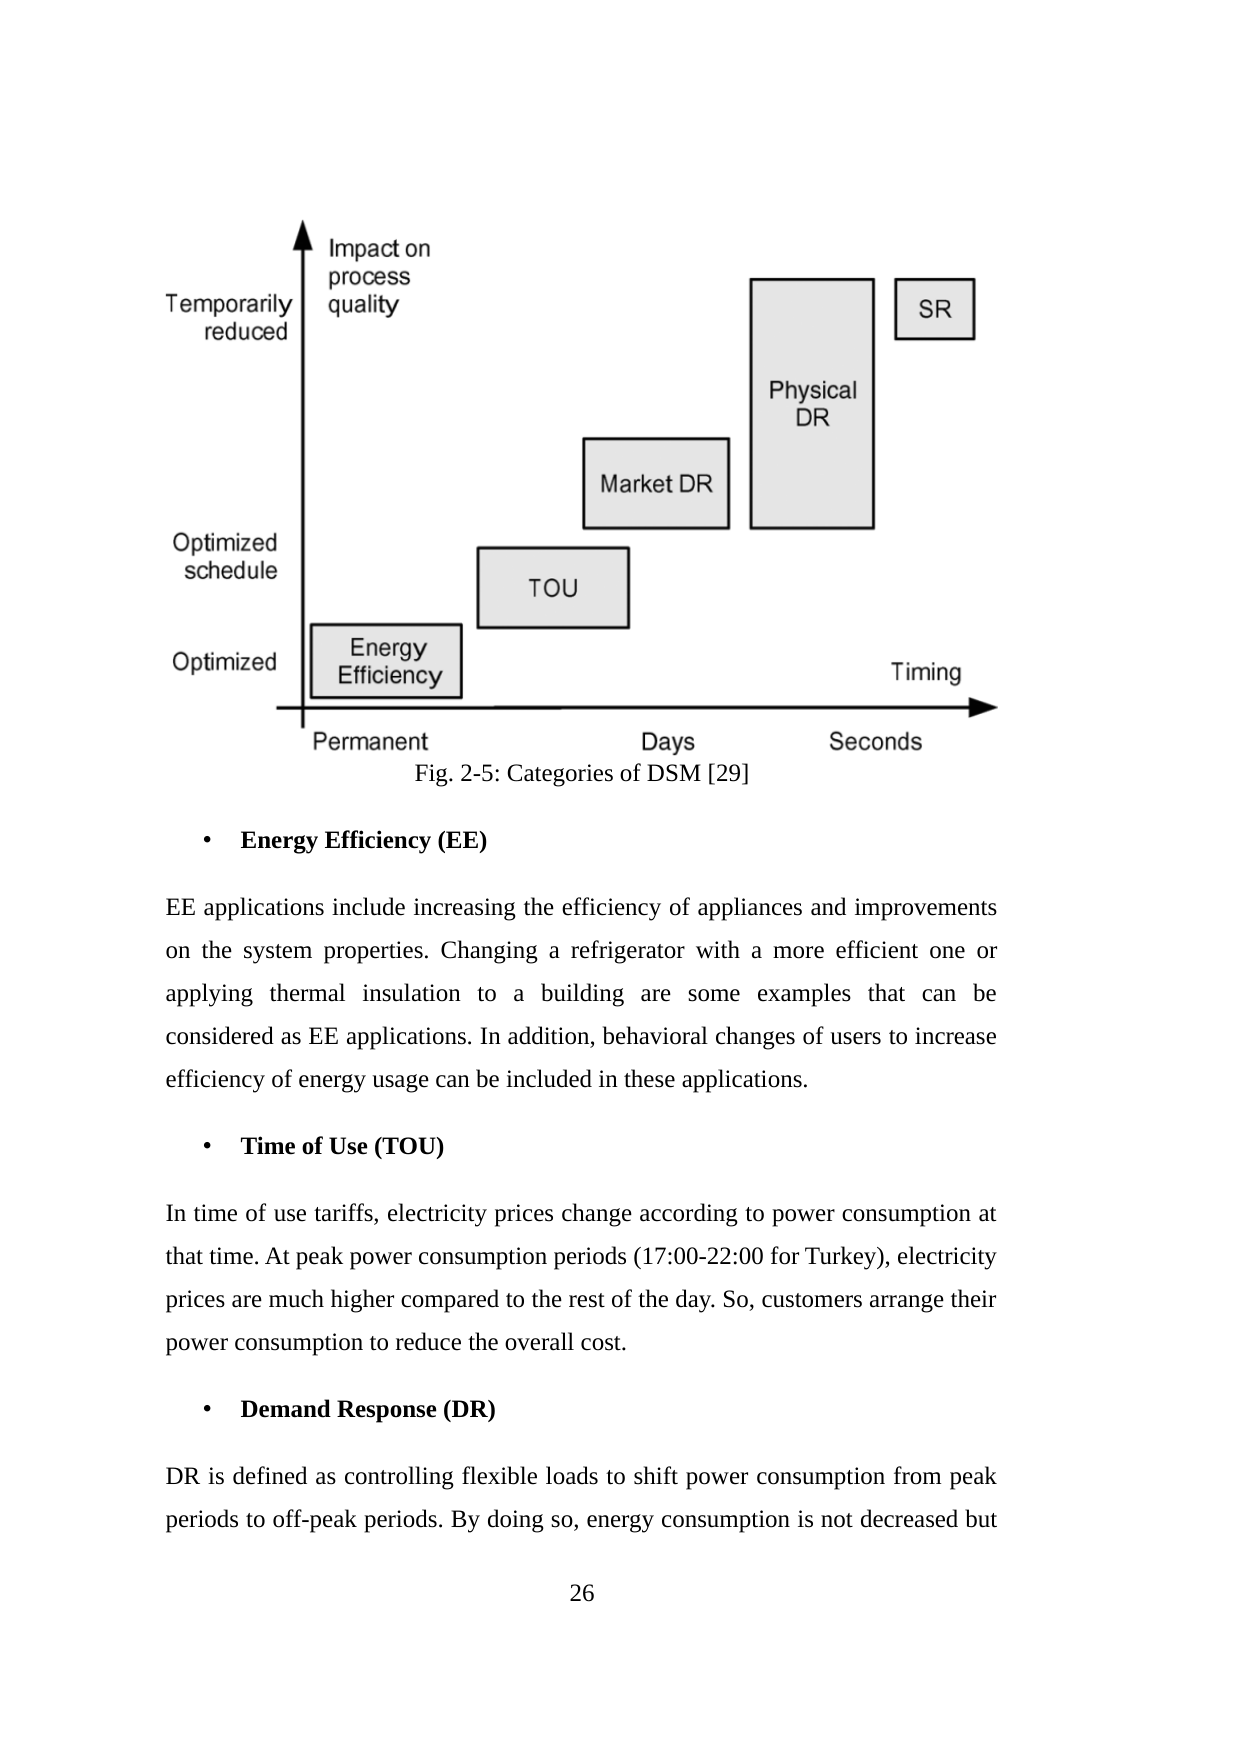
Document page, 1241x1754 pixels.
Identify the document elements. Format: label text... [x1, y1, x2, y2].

picture [165, 219, 998, 756]
list Energy Efficiency (EE) [203, 825, 998, 854]
text EE applications include increasing the efficiency of appliances and improvements on the system properties. Changing a refrigerator with a more efficient one or applying thermal insulation to a building are some examples that can be considered as EE applications. In addition, behavioral changes of users to increase efficiency of energy usage can be included in these applications. [165, 892, 998, 1093]
text Fig. 2-5: Categories of DSM [29]⁠ [165, 756, 998, 787]
text DR is defined as controlling flexible loads to shift power consumption from peak periods to off-peak periods. By doing so, energy consumption is not decreased but [165, 1461, 998, 1533]
text In time of use tariffs, electricity prices change according to power consumption at that time. At peak power consumption periods (17:00-22:00 for Turkey), electricity prices are much higher compared to the rest of the day. So, customers arrange their power consumption to reduce the overall cost. [165, 1198, 998, 1356]
list Demand Response (DR) [203, 1394, 998, 1423]
list Time of Use (TOU) [203, 1131, 998, 1160]
